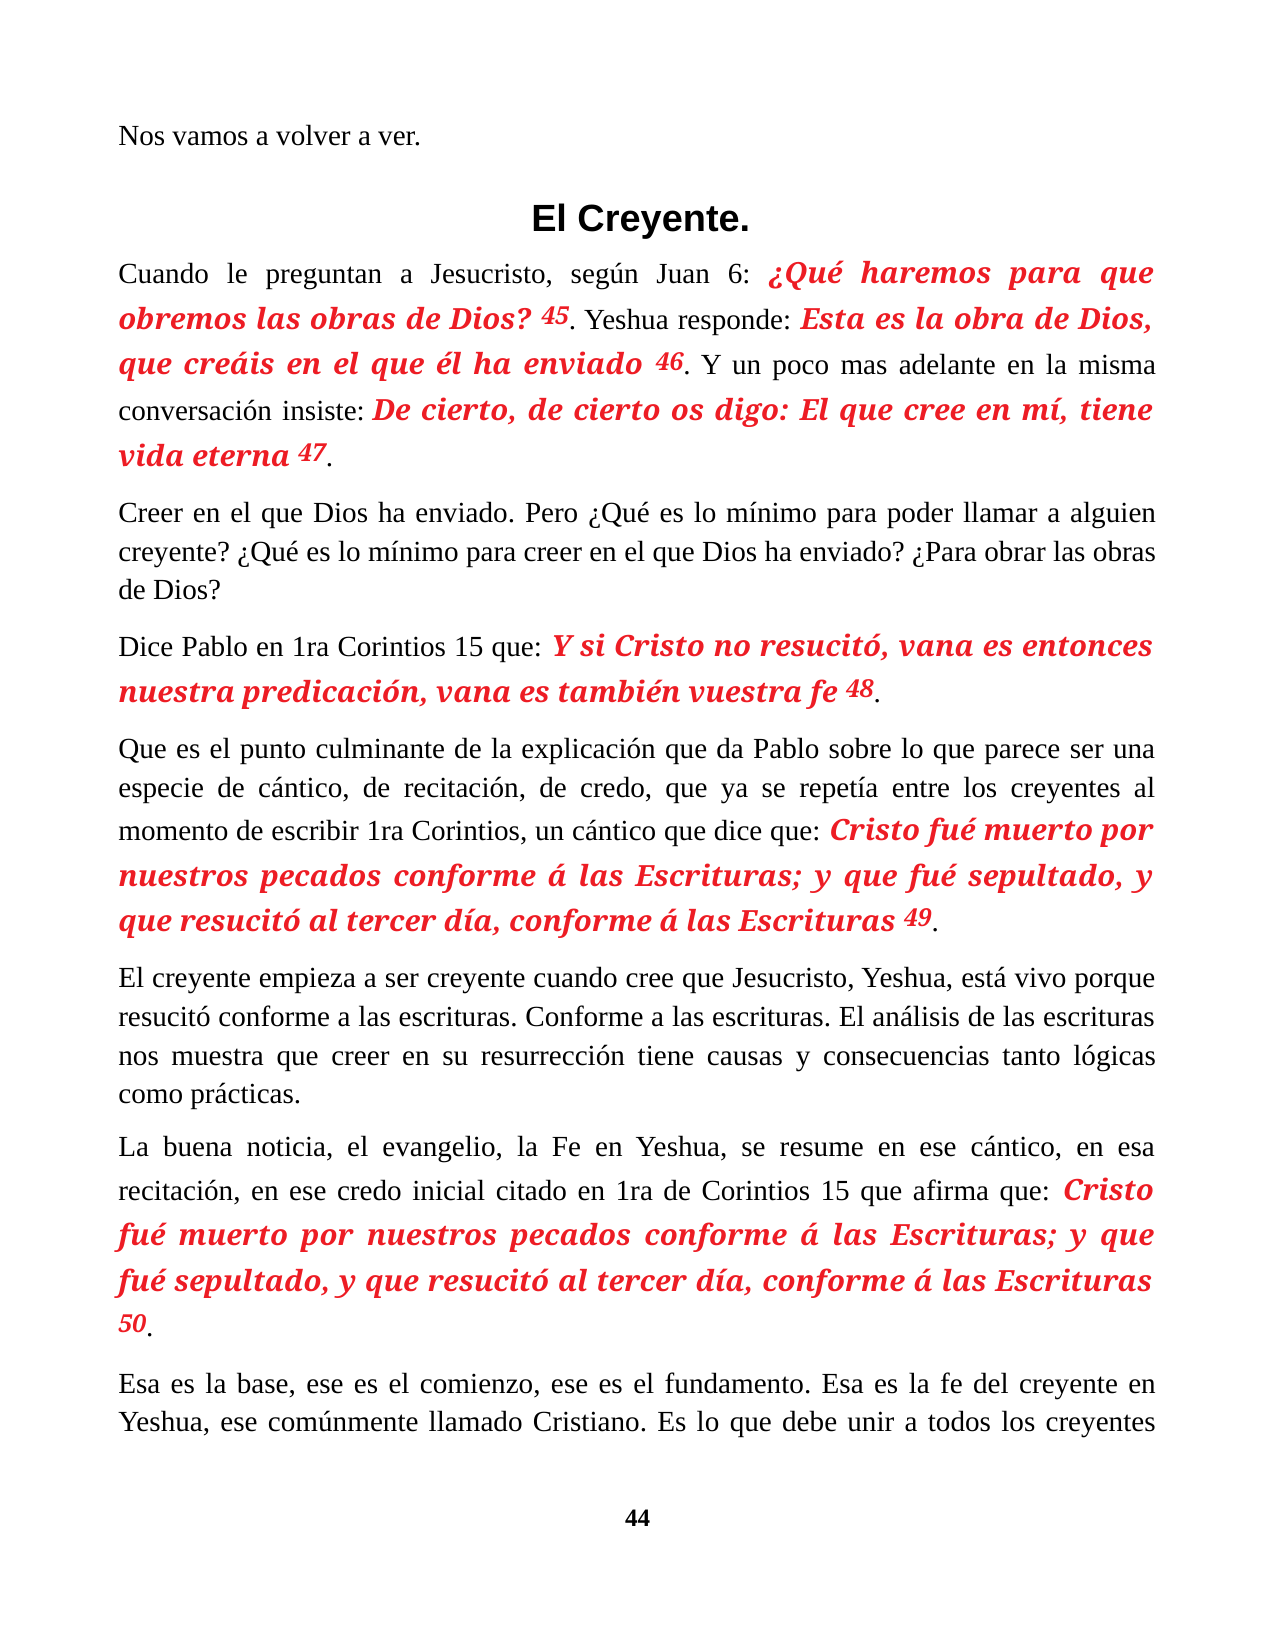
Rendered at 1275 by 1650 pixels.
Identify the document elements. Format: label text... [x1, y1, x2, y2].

text Dice Pablo en 1ra Corintios 15 que: Y si Cristo no resucitó, vana es entonces nuestra predicación, vana es también vuestra fe . [118, 625, 1157, 711]
text Cuando le preguntan a Jesucristo, según Juan 6: ¿Qué haremos para que obremos las obras de Dios? . Yeshua responde: Esta es la obra de Dios, que creáis en el que él ha enviado . Y un poco mas adelante en la misma conversación insiste: De cierto, de cierto os digo: El que cree en mí, tiene vida eterna . [118, 252, 1157, 474]
text Esa es la base, ese es el comienzo, ese es el fundamento. Esa es la fe del creyente en Yeshua, ese comúnmente llamado Cristiano. Es lo que debe unir a todos los creyentes [118, 1366, 1157, 1438]
text Nos vamos a volver a ver. [118, 118, 1157, 152]
text El creyente empieza a ser creyente cuando cree que Jesucristo, Yeshua, está vivo porque resucitó conforme a las escrituras. Conforme a las escrituras. El análisis de las escrituras nos muestra que creer en su resurrección tiene causas y consecuencias tanto lógicas como prácticas. [118, 961, 1157, 1110]
text Creer en el que Dios ha enviado. Pero ¿Qué es lo mínimo para poder llamar a alguien creyente? ¿Qué es lo mínimo para creer en el que Dios ha enviado? ¿Para obrar las obras de Dios? [118, 495, 1157, 606]
text La buena noticia, el evangelio, la Fe en Yeshua, se resume en ese cántico, en esa recitación, en ese credo inicial citado en 1ra de Corintios 15 que afirma que: Cristo fué muerto por nuestros pecados conforme á las Escrituras; y que fué sepultado, y que resucitó al tercer día, conforme á las Escrituras . [118, 1129, 1157, 1345]
subtitle El Creyente. [124, 196, 1157, 240]
text Que es el punto culminante de la explicación que da Pablo sobre lo que parece ser una especie de cántico, de recitación, de credo, que ya se repetía entre los creyentes al momento de escribir 1ra Corintios, un cántico que dice que: Cristo fué muerto por nuestros pecados conforme á las Escrituras; y que fué sepultado, y que resucitó al tercer día, conforme á las Escrituras . [118, 731, 1157, 940]
